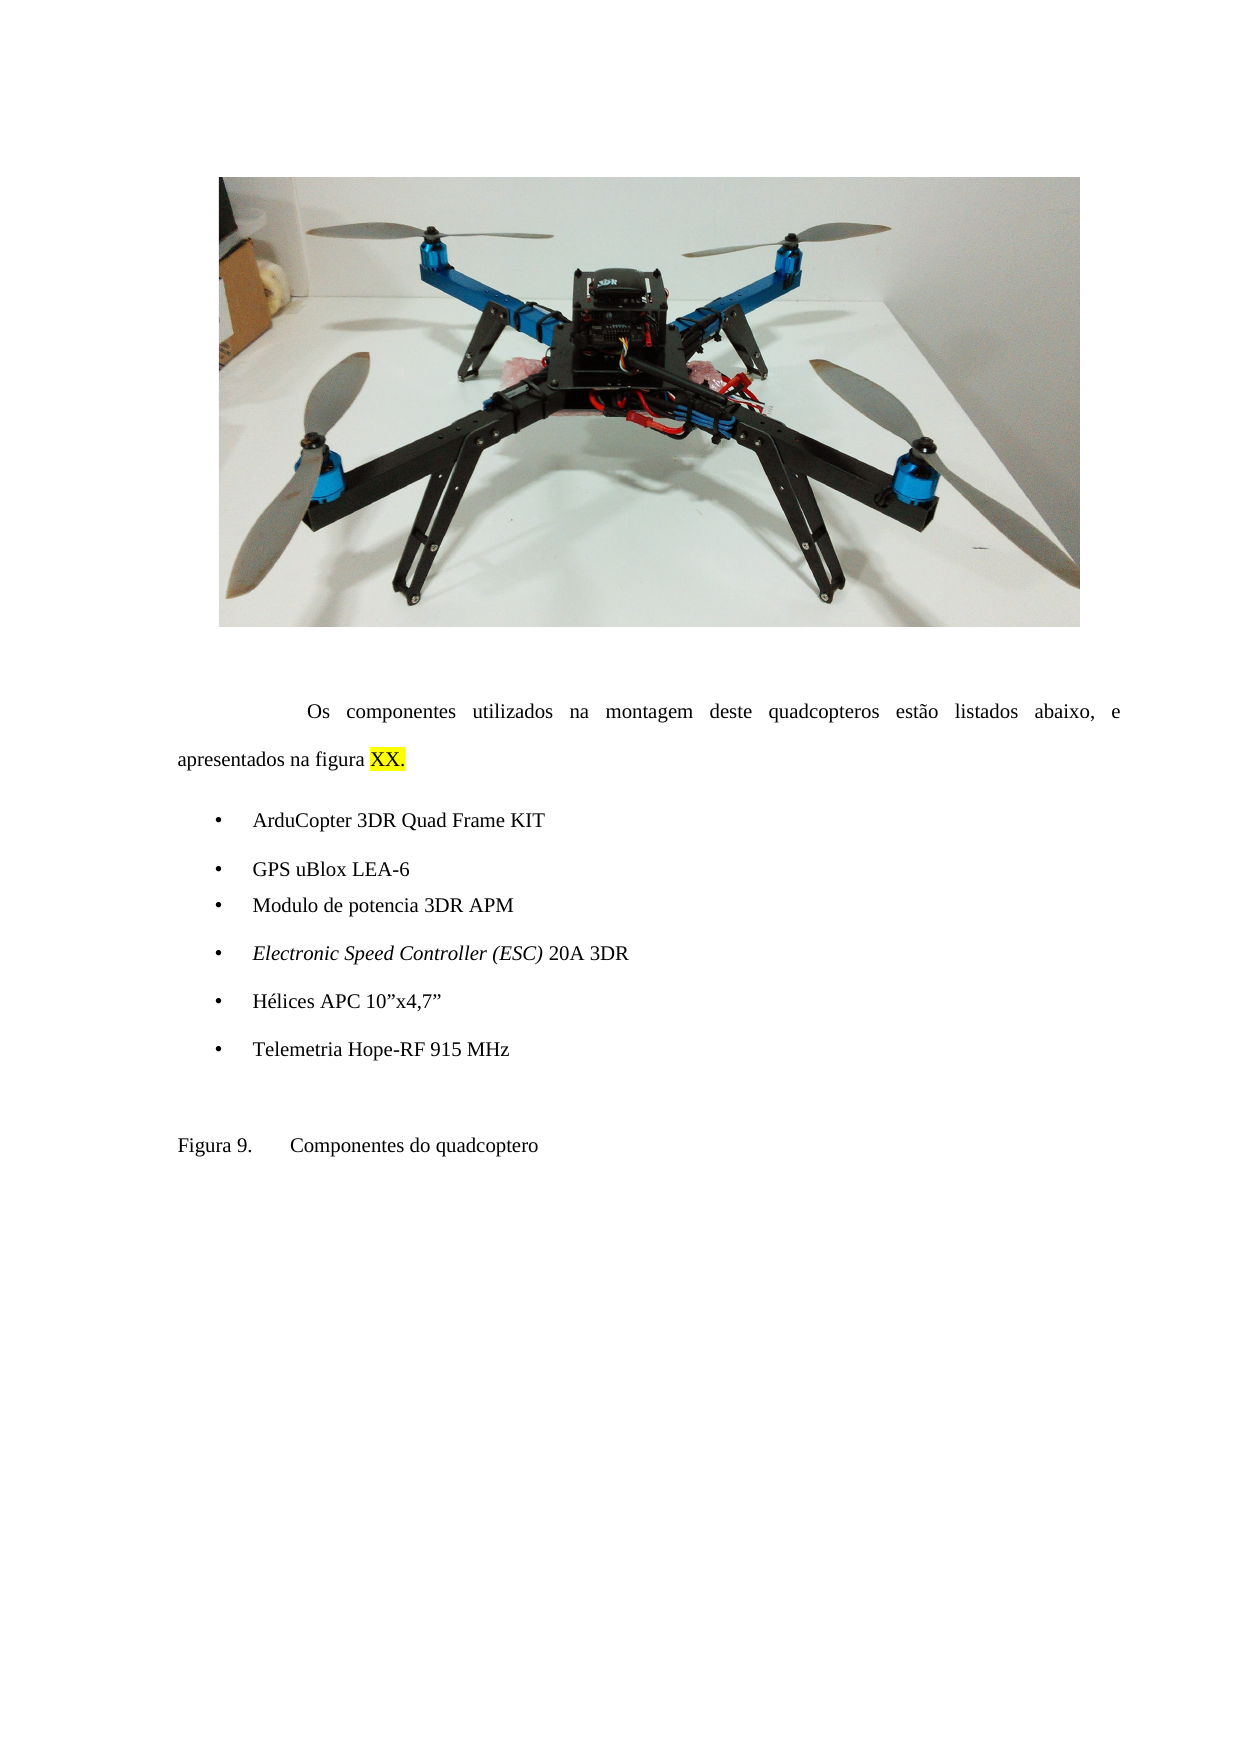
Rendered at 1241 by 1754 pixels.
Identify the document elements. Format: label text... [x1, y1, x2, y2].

list ArduCopter 3DR Quad Frame KIT [215, 808, 1121, 832]
picture [218, 177, 1080, 627]
list Modulo de potencia 3DR APM [215, 892, 1121, 917]
list Componentes do quadcoptero [177, 1133, 1121, 1157]
list Telemetria Hope-RF 915 MHz [215, 1037, 1121, 1061]
list Hélices APC 10”x4,7” [215, 989, 1121, 1013]
text Os componentes utilizados na montagem deste quadcopteros estão listados abaixo, e apresentados na figura XX. [177, 699, 1121, 771]
list GPS uBlox LEA-6 [215, 856, 1121, 881]
list Electronic Speed Controller (ESC) 20A 3DR [215, 941, 1121, 965]
